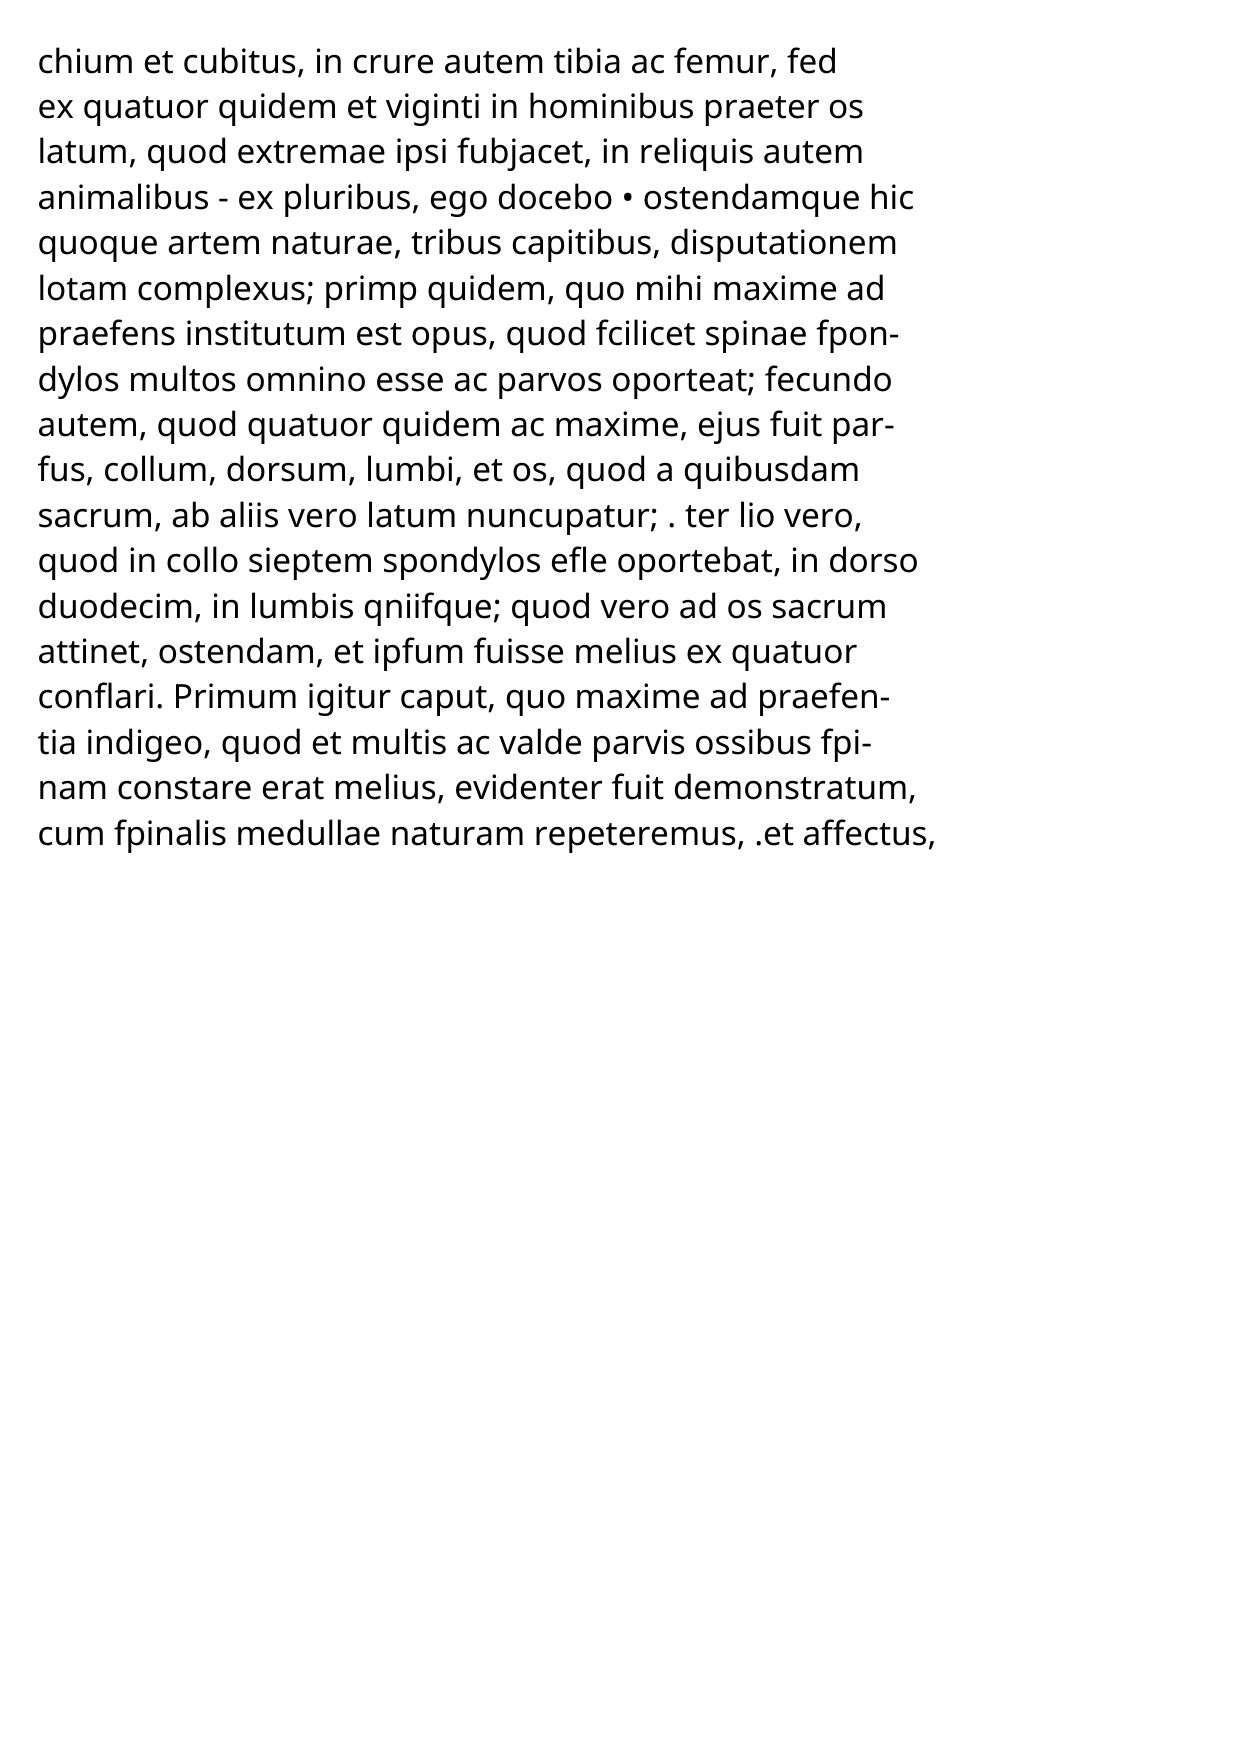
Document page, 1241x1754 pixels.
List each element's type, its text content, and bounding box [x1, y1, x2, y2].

text chium et cubitus, in crure autem tibia ac femur, fed ex quatuor quidem et viginti in hominibus praeter os latum, quod extremae ipsi fubjacet, in reliquis autem animalibus - ex pluribus, ego docebo • ostendamque hic quoque artem naturae, tribus capitibus, disputationem lotam complexus; primp quidem, quo mihi maxime ad praefens institutum est opus, quod fcilicet spinae fpon- dylos multos omnino esse ac parvos oporteat; fecundo autem, quod quatuor quidem ac maxime, ejus fuit par- fus, collum, dorsum, lumbi, et os, quod a quibusdam sacrum, ab aliis vero latum nuncupatur; . ter lio vero, quod in collo sieptem spondylos efle oportebat, in dorso duodecim, in lumbis qniifque; quod vero ad os sacrum attinet, ostendam, et ipfum fuisse melius ex quatuor conflari. Primum igitur caput, quo maxime ad praefen- tia indigeo, quod et multis ac valde parvis ossibus fpi- nam constare erat melius, evidenter fuit demonstratum, cum fpinalis medullae naturam repeteremus, .et affectus, [37, 37, 1203, 855]
